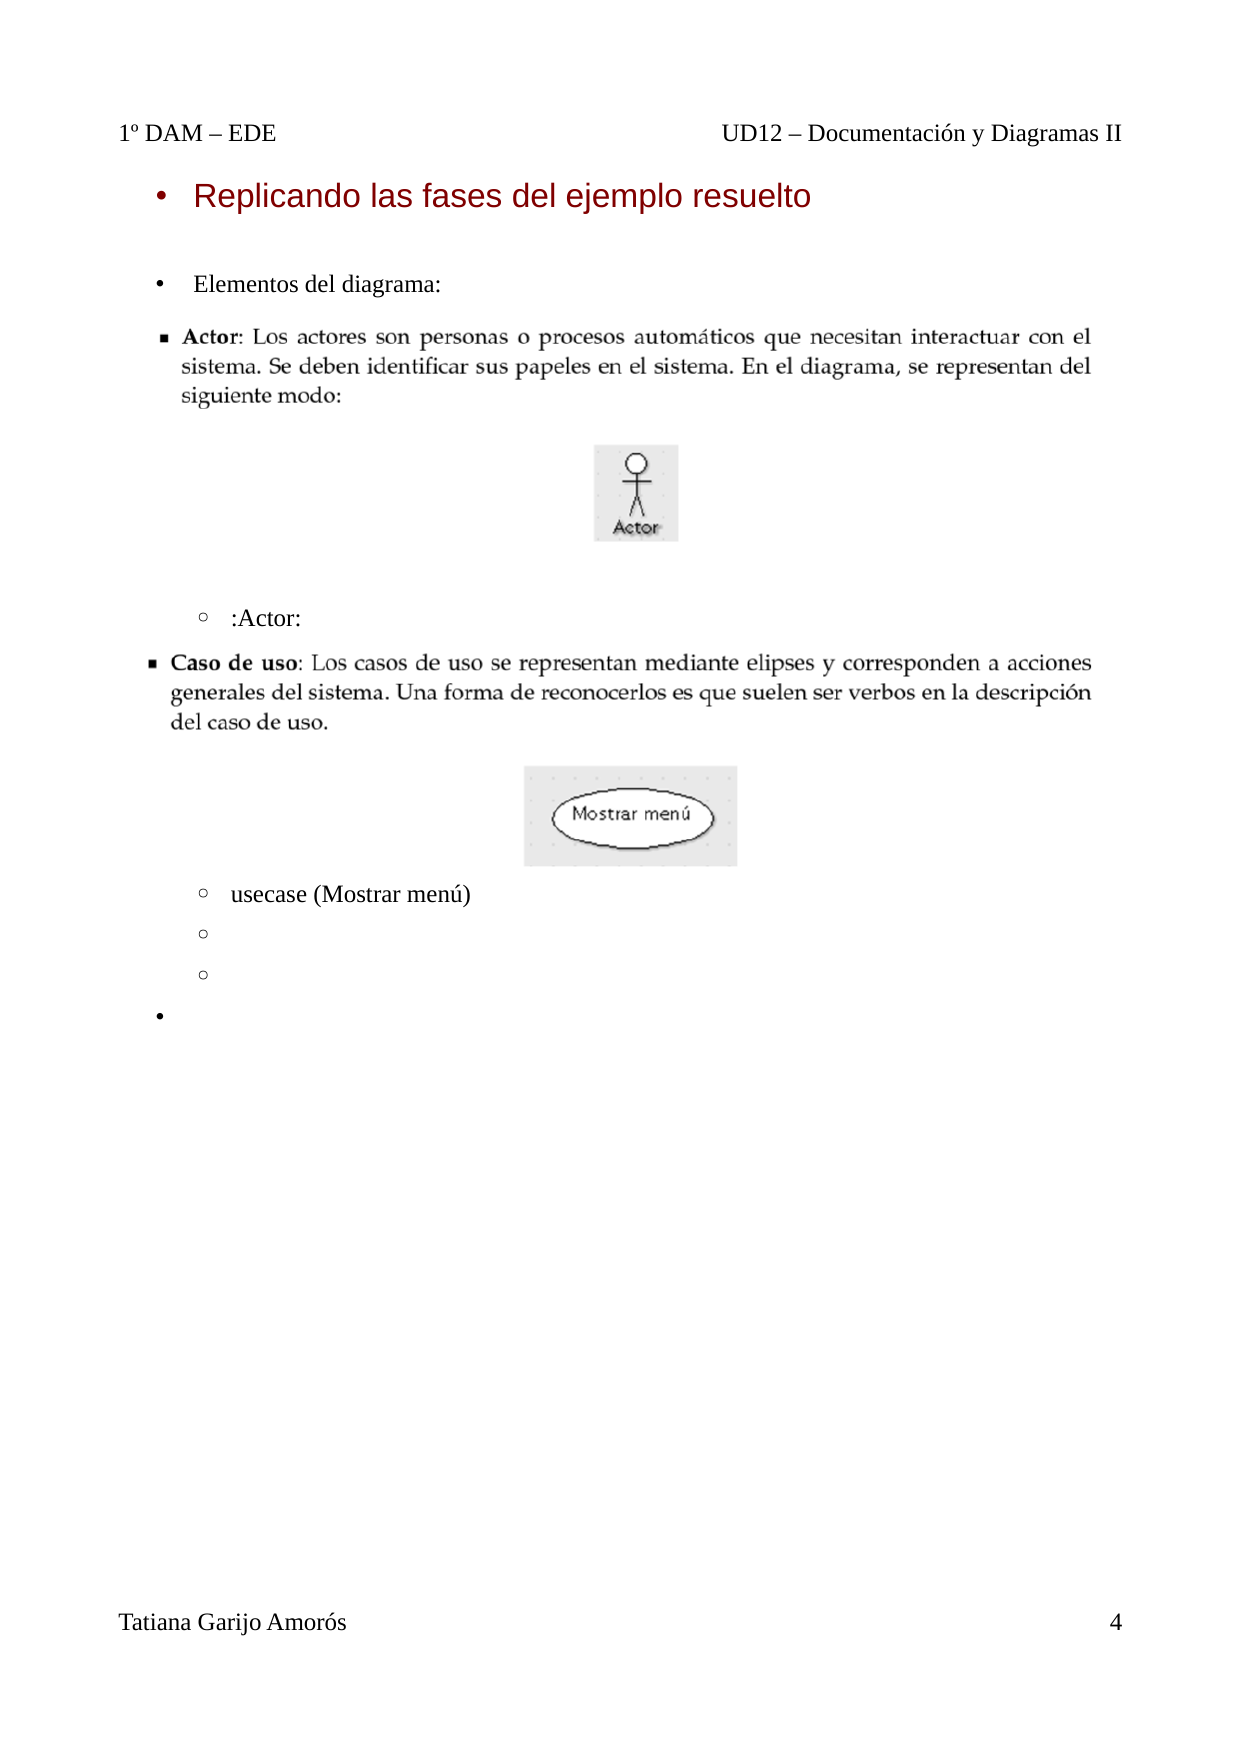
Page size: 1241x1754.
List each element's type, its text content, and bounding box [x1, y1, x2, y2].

picture [136, 644, 1104, 879]
picture [136, 310, 1104, 563]
list :Actor: [193, 603, 1122, 632]
list Replicando las fases del ejemplo resuelto [156, 176, 1122, 215]
list usecase (Mostrar menú) [193, 879, 1122, 907]
list Elementos del diagrama: [156, 269, 1122, 298]
